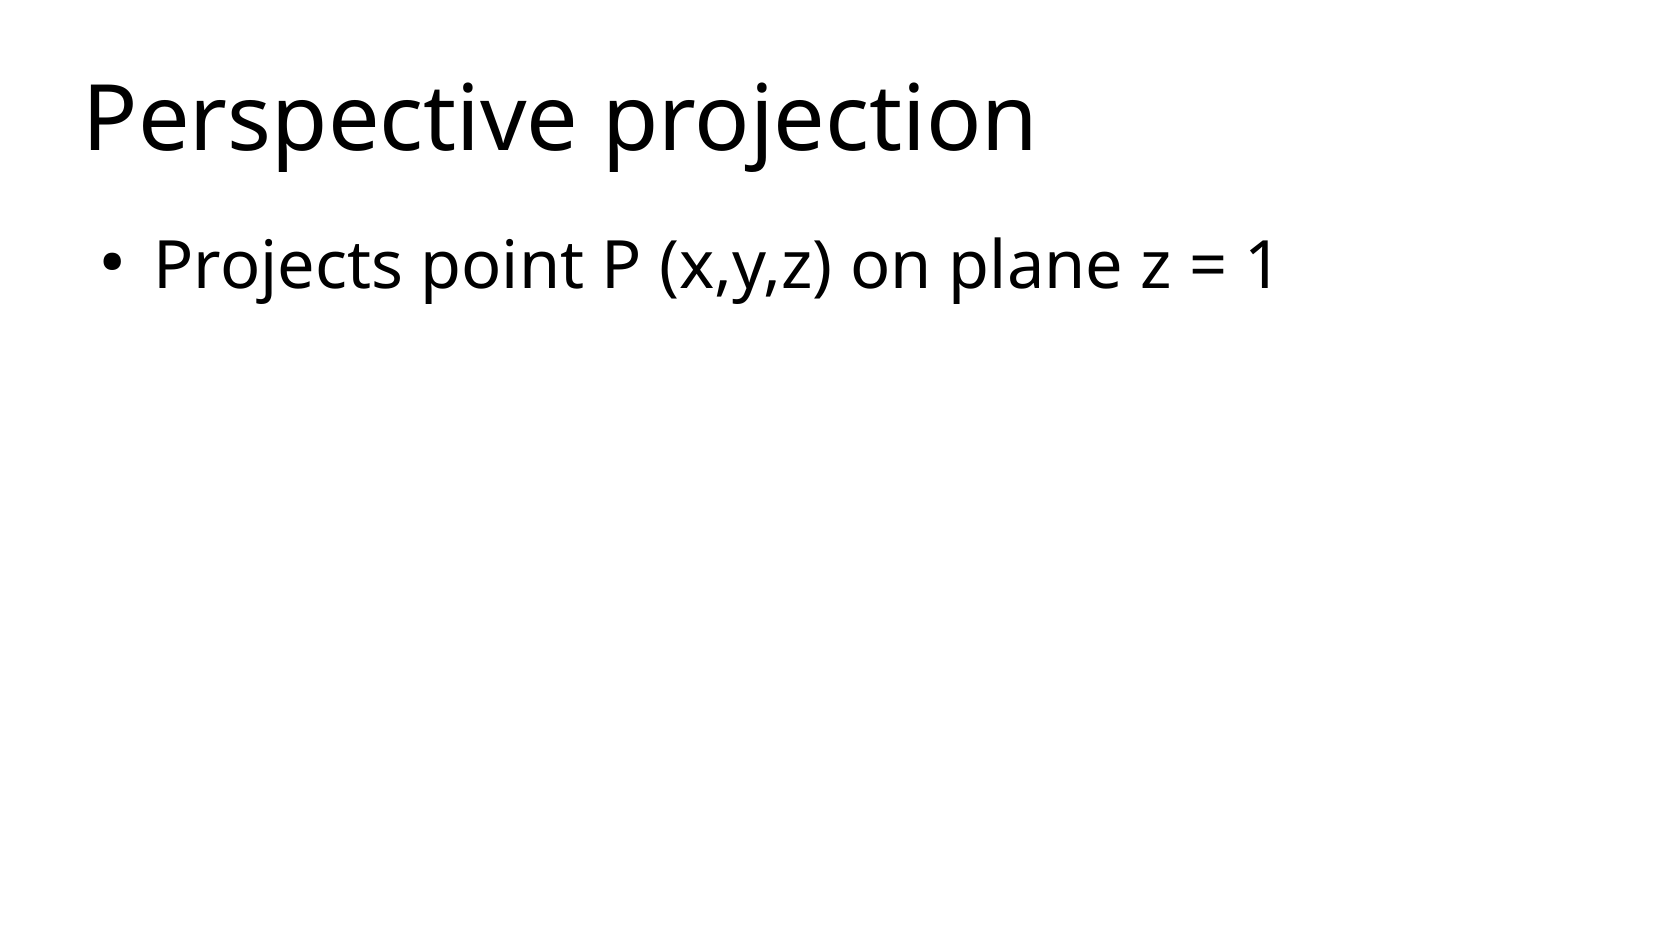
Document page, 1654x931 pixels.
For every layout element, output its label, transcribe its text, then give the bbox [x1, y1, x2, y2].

title Perspective projection [82, 37, 1571, 193]
list Projects point P (x,y,z) on plane z = 1 [82, 217, 1571, 758]
